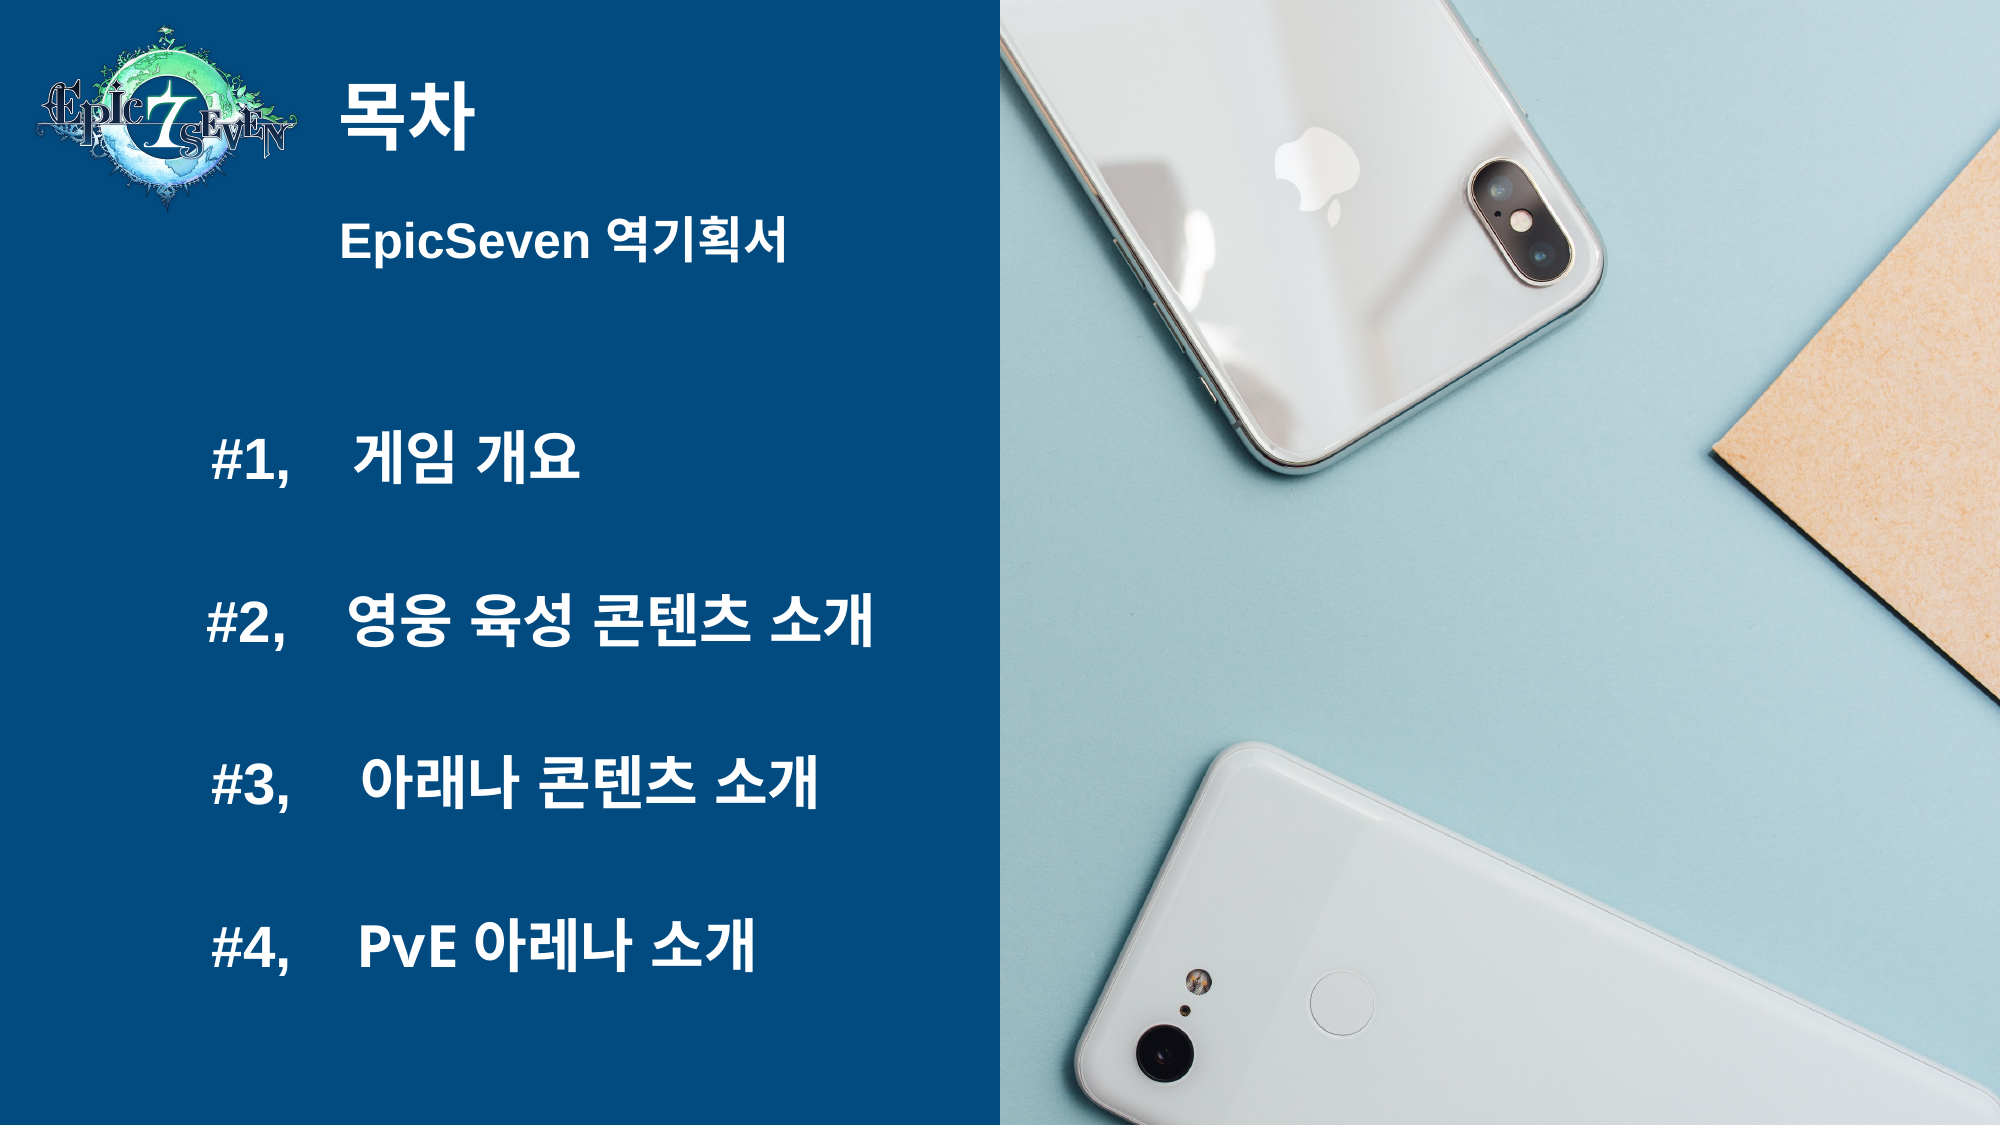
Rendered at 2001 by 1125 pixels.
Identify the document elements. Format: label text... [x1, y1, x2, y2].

text_box 목차 [324, 62, 845, 168]
text_box PvE 아레나 소개 [341, 901, 773, 987]
picture [31, 21, 302, 216]
text_box #4, [196, 901, 324, 987]
text_box #1, [196, 414, 324, 500]
text_box 영웅 육성 콘텐츠 소개 [331, 576, 892, 662]
text_box #3, [196, 739, 324, 825]
picture [1000, 0, 2000, 1125]
text_box EpicSeven 역기획서 [324, 201, 845, 277]
text_box 아래나 콘텐츠 소개 [345, 739, 837, 895]
text_box [0, 0, 1000, 1125]
text_box #2, [191, 576, 319, 662]
text_box 게임 개요 [337, 414, 598, 500]
